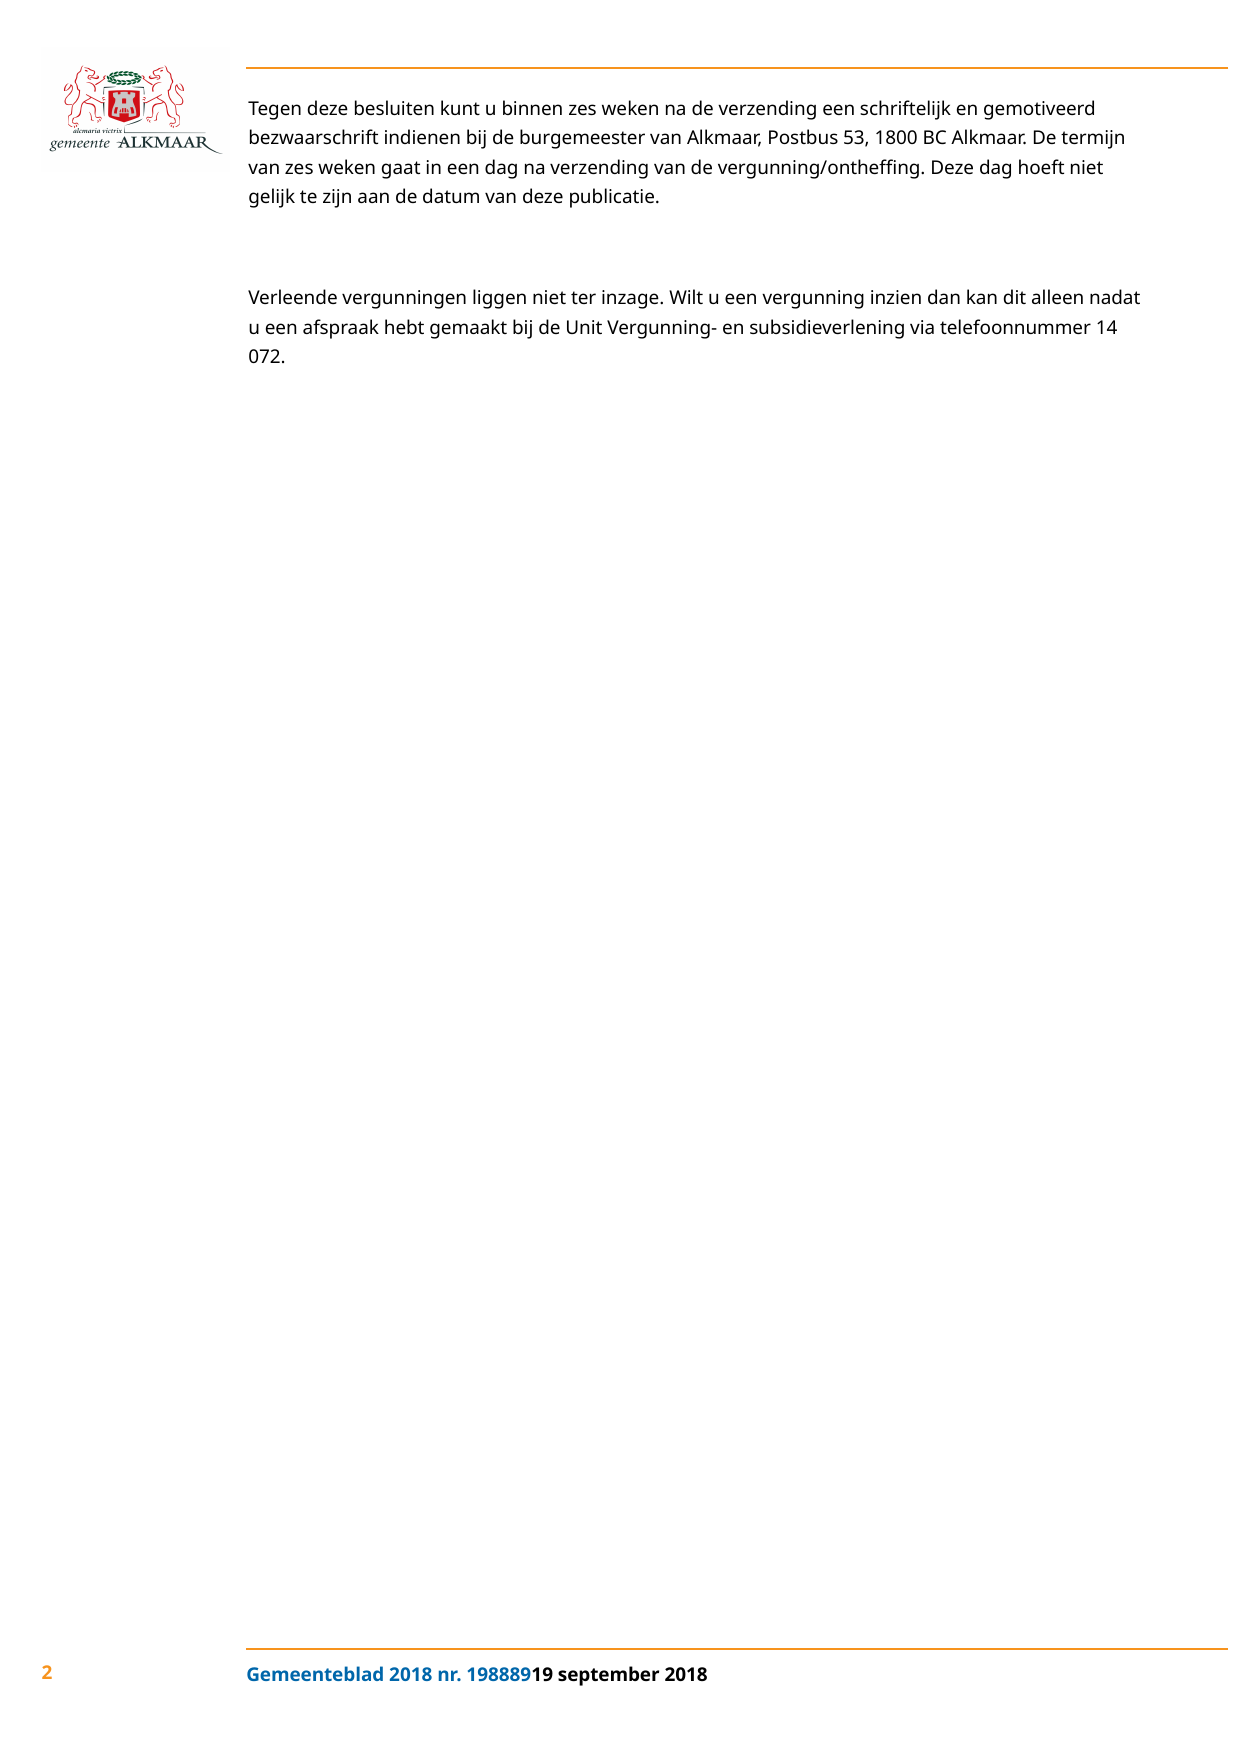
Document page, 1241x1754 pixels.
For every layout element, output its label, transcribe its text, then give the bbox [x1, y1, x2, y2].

picture [41, 47, 231, 172]
text Verleende vergunningen liggen niet ter inzage. Wilt u een vergunning inzien dan kan dit alleen nadat u een afspraak hebt gemaakt bij de Unit Vergunning- en subsidieverlening via telefoonnummer 14 072. [248, 284, 1152, 369]
text Tegen deze besluiten kunt u binnen zes weken na de verzending een schriftelijk en gemotiveerd bezwaarschrift indienen bij de burgemeester van Alkmaar, Postbus 53, 1800 BC Alkmaar. De termijn van zes weken gaat in een dag na verzending van de vergunning/ontheffing. Deze dag hoeft niet gelijk te zijn aan de datum van deze publicatie. [248, 95, 1152, 209]
